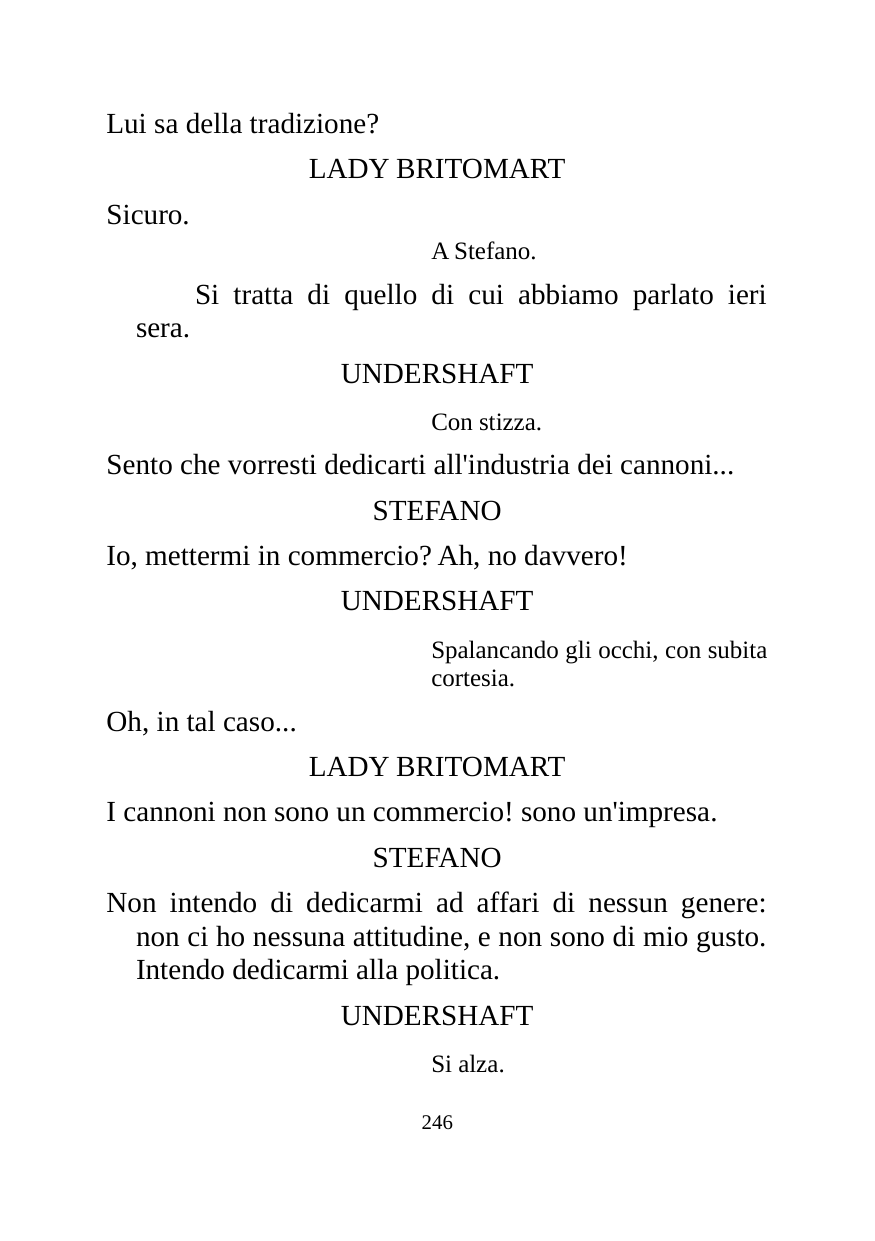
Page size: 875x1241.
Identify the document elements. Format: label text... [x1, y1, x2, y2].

text LADY BRITOMART [106, 749, 768, 783]
text Si tratta di quello di cui abbiamo parlato ieri sera. [136, 277, 768, 344]
text UNDERSHAFT [106, 998, 768, 1031]
text Spalancando gli occhi, con subita cortesia. [431, 635, 768, 692]
text Io, mettermi in commercio? Ah, no davvero! [106, 538, 768, 572]
text UNDERSHAFT [106, 356, 768, 389]
text Lui sa della tradizione? [106, 106, 768, 140]
text I cannoni non sono un commercio! sono un'impresa. [106, 794, 768, 828]
text Con stizza. [431, 407, 768, 436]
text Sicuro. [106, 197, 768, 230]
text Oh, in tal caso... [106, 704, 768, 737]
text STEFANO [106, 493, 768, 526]
text STEFANO [106, 840, 768, 873]
text Si alza. [431, 1049, 768, 1078]
text A Stefano. [431, 236, 768, 265]
text Non intendo di dedicarmi ad affari di nessun genere: non ci ho nessuna attitudine, e non sono di mio gusto. Intendo dedicarmi alla politica. [106, 885, 768, 986]
text UNDERSHAFT [106, 583, 768, 617]
text LADY BRITOMART [106, 152, 768, 185]
text Sento che vorresti dedicarti all'industria dei cannoni... [106, 447, 768, 481]
